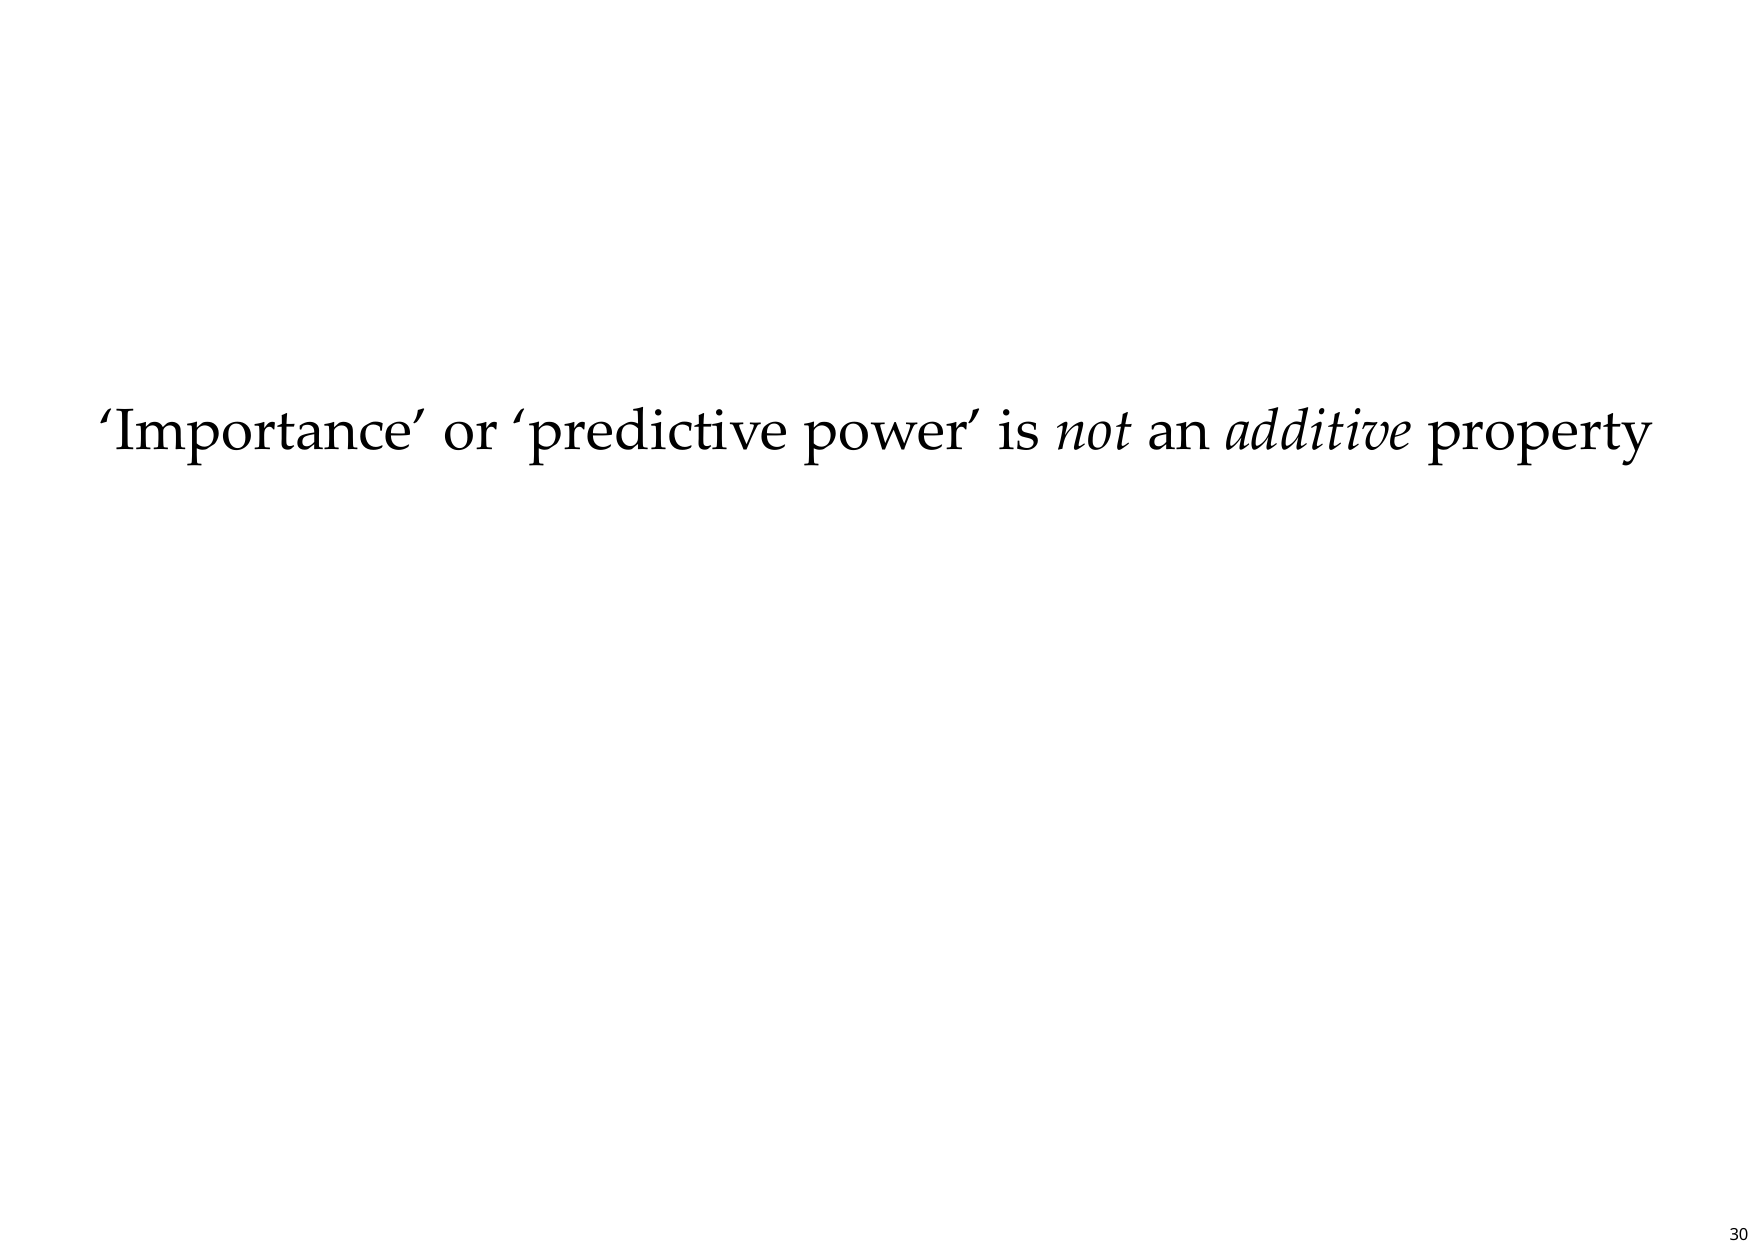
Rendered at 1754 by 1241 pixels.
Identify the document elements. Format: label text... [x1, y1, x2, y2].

text_box ‘Importance’ or ‘predictive power’ is not an additive property [84, 398, 1670, 474]
